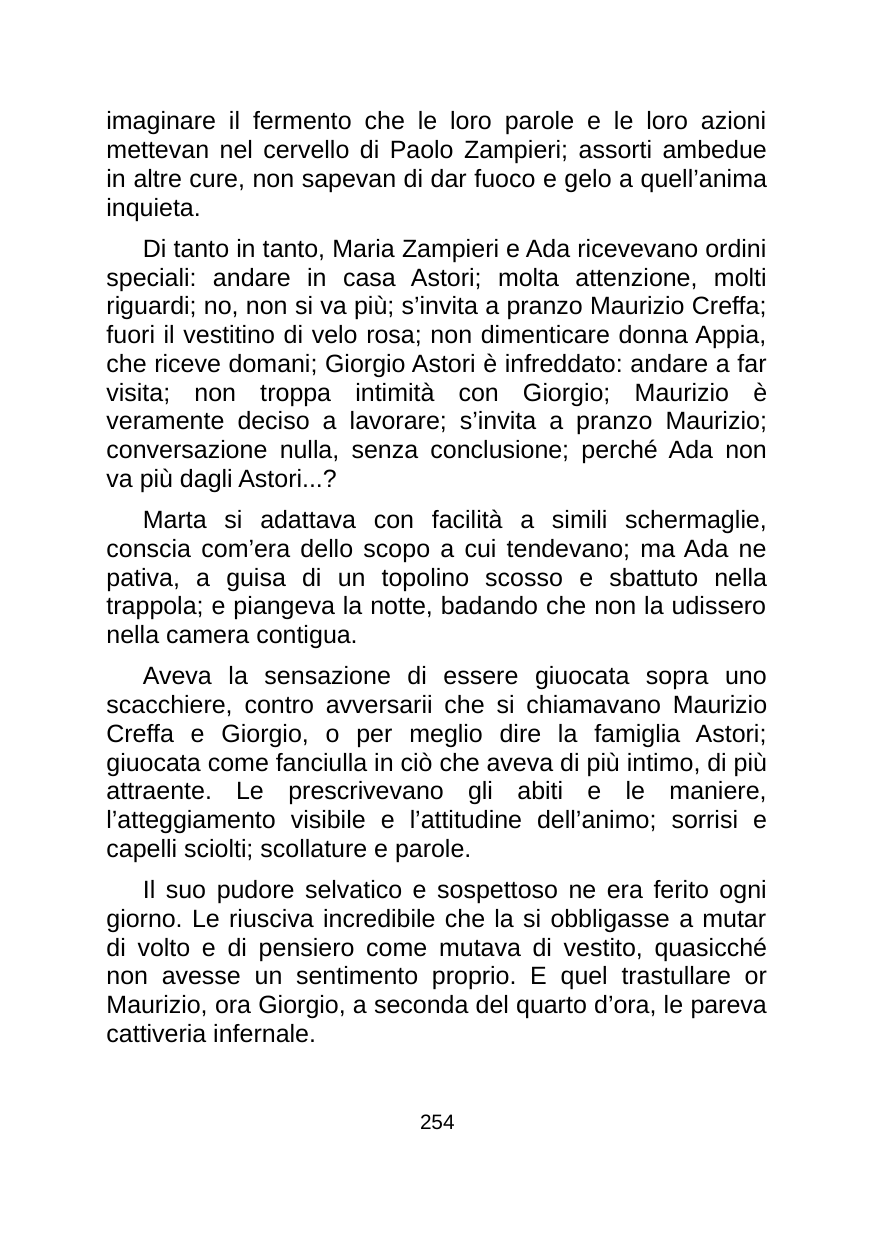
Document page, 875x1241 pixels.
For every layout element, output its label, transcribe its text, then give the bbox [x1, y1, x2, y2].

text Il suo pudore selvatico e sospettoso ne era ferito ogni giorno. Le riusciva incredibile che la si obbligasse a mutar di volto e di pensiero come mutava di vestito, quasicché non avesse un sentimento proprio. E quel trastullare or Maurizio, ora Giorgio, a seconda del quarto d’ora, le pareva cattiveria infernale. [106, 875, 768, 1047]
text imaginare il fermento che le loro parole e le loro azioni mettevan nel cervello di Paolo Zampieri; assorti ambedue in altre cure, non sapevan di dar fuoco e gelo a quell’anima inquieta. [106, 106, 768, 221]
text Di tanto in tanto, Maria Zampieri e Ada ricevevano ordini speciali: andare in casa Astori; molta attenzione, molti riguardi; no, non si va più; s’invita a pranzo Maurizio Creffa; fuori il vestitino di velo rosa; non dimenticare donna Appia, che riceve domani; Giorgio Astori è infreddato: andare a far visita; non troppa intimità con Giorgio; Maurizio è veramente deciso a lavorare; s’invita a pranzo Maurizio; conversazione nulla, senza conclusione; perché Ada non va più dagli Astori...? [106, 234, 768, 492]
text Marta si adattava con facilità a simili schermaglie, conscia com’era dello scopo a cui tendevano; ma Ada ne pativa, a guisa di un topolino scosso e sbattuto nella trappola; e piangeva la notte, badando che non la udissero nella camera contigua. [106, 505, 768, 649]
text Aveva la sensazione di essere giuocata sopra uno scacchiere, contro avversarii che si chiamavano Maurizio Creffa e Giorgio, o per meglio dire la famiglia Astori; giuocata come fanciulla in ciò che aveva di più intimo, di più attraente. Le prescrivevano gli abiti e le maniere, l’atteggiamento visibile e l’attitudine dell’animo; sorrisi e capelli sciolti; scollature e parole. [106, 661, 768, 862]
